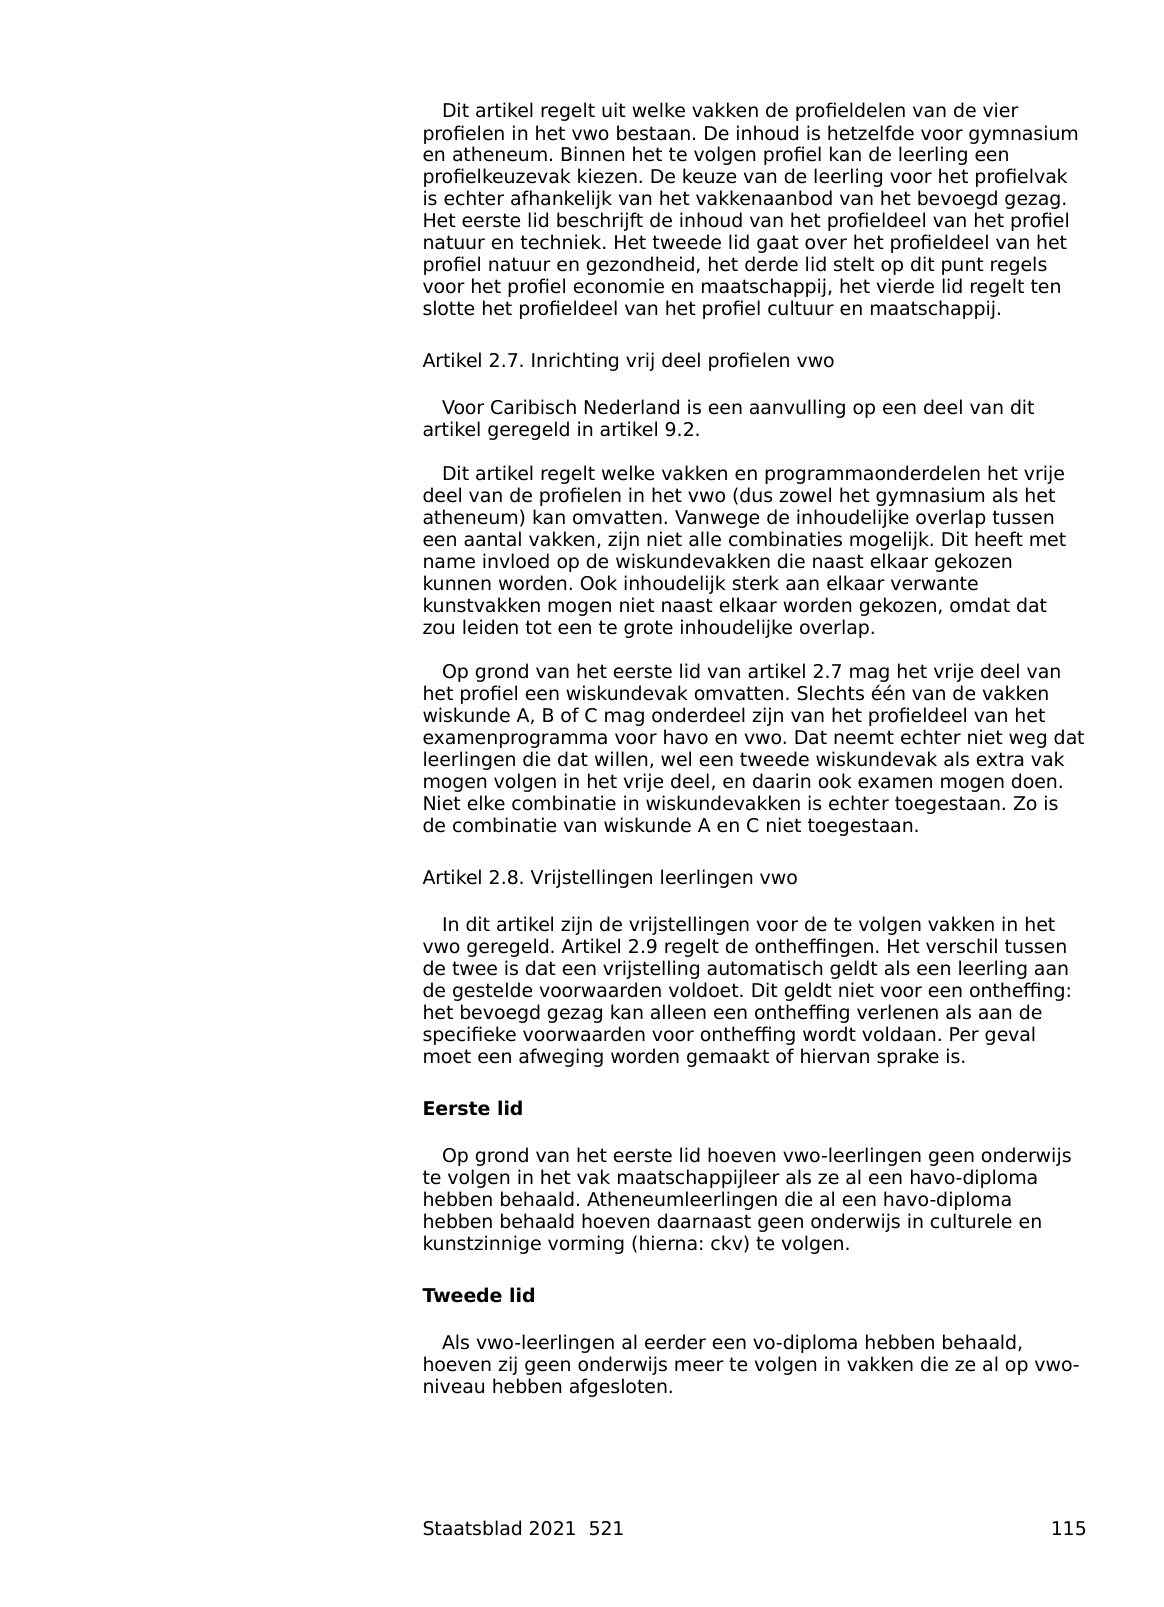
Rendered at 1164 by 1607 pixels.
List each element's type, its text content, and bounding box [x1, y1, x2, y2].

text Voor Caribisch Nederland is een aanvulling op een deel van dit artikel geregeld in artikel 9.2. [422, 397, 1087, 441]
subtitle Tweede lid [422, 1285, 1087, 1307]
subtitle Artikel 2.7. Inrichting vrij deel profielen vwo [422, 350, 1087, 372]
text Op grond van het eerste lid hoeven vwo-leerlingen geen onderwijs te volgen in het vak maatschappijleer als ze al een havo-diploma hebben behaald. Atheneumleerlingen die al een havo-diploma hebben behaald hoeven daarnaast geen onderwijs in culturele en kunstzinnige vorming (hierna: ckv) te volgen. [422, 1145, 1087, 1255]
subtitle Eerste lid [422, 1098, 1087, 1120]
subtitle Artikel 2.8. Vrijstellingen leerlingen vwo [422, 867, 1087, 889]
text Dit artikel regelt welke vakken en programmaonderdelen het vrije deel van de profielen in het vwo (dus zowel het gymnasium als het atheneum) kan omvatten. Vanwege de inhoudelijke overlap tussen een aantal vakken, zijn niet alle combinaties mogelijk. Dit heeft met name invloed op de wiskundevakken die naast elkaar gekozen kunnen worden. Ook inhoudelijk sterk aan elkaar verwante kunstvakken mogen niet naast elkaar worden gekozen, omdat dat zou leiden tot een te grote inhoudelijke overlap. [422, 463, 1087, 639]
text Op grond van het eerste lid van artikel 2.7 mag het vrije deel van het profiel een wiskundevak omvatten. Slechts één van de vakken wiskunde A, B of C mag onderdeel zijn van het profieldeel van het examenprogramma voor havo en vwo. Dat neemt echter niet weg dat leerlingen die dat willen, wel een tweede wiskundevak als extra vak mogen volgen in het vrije deel, en daarin ook examen mogen doen. Niet elke combinatie in wiskundevakken is echter toegestaan. Zo is de combinatie van wiskunde A en C niet toegestaan. [422, 661, 1087, 837]
text In dit artikel zijn de vrijstellingen voor de te volgen vakken in het vwo geregeld. Artikel 2.9 regelt de ontheffingen. Het verschil tussen de twee is dat een vrijstelling automatisch geldt als een leerling aan de gestelde voorwaarden voldoet. Dit geldt niet voor een ontheffing: het bevoegd gezag kan alleen een ontheffing verlenen als aan de specifieke voorwaarden voor ontheffing wordt voldaan. Per geval moet een afweging worden gemaakt of hiervan sprake is. [422, 914, 1087, 1068]
text Dit artikel regelt uit welke vakken de profieldelen van de vier profielen in het vwo bestaan. De inhoud is hetzelfde voor gymnasium en atheneum. Binnen het te volgen profiel kan de leerling een profielkeuzevak kiezen. De keuze van de leerling voor het profielvak is echter afhankelijk van het vakkenaanbod van het bevoegd gezag. Het eerste lid beschrijft de inhoud van het profieldeel van het profiel natuur en techniek. Het tweede lid gaat over het profieldeel van het profiel natuur en gezondheid, het derde lid stelt op dit punt regels voor het profiel economie en maatschappij, het vierde lid regelt ten slotte het profieldeel van het profiel cultuur en maatschappij. [422, 100, 1087, 320]
text Als vwo-leerlingen al eerder een vo-diploma hebben behaald, hoeven zij geen onderwijs meer te volgen in vakken die ze al op vwo-niveau hebben afgesloten. [422, 1332, 1087, 1398]
